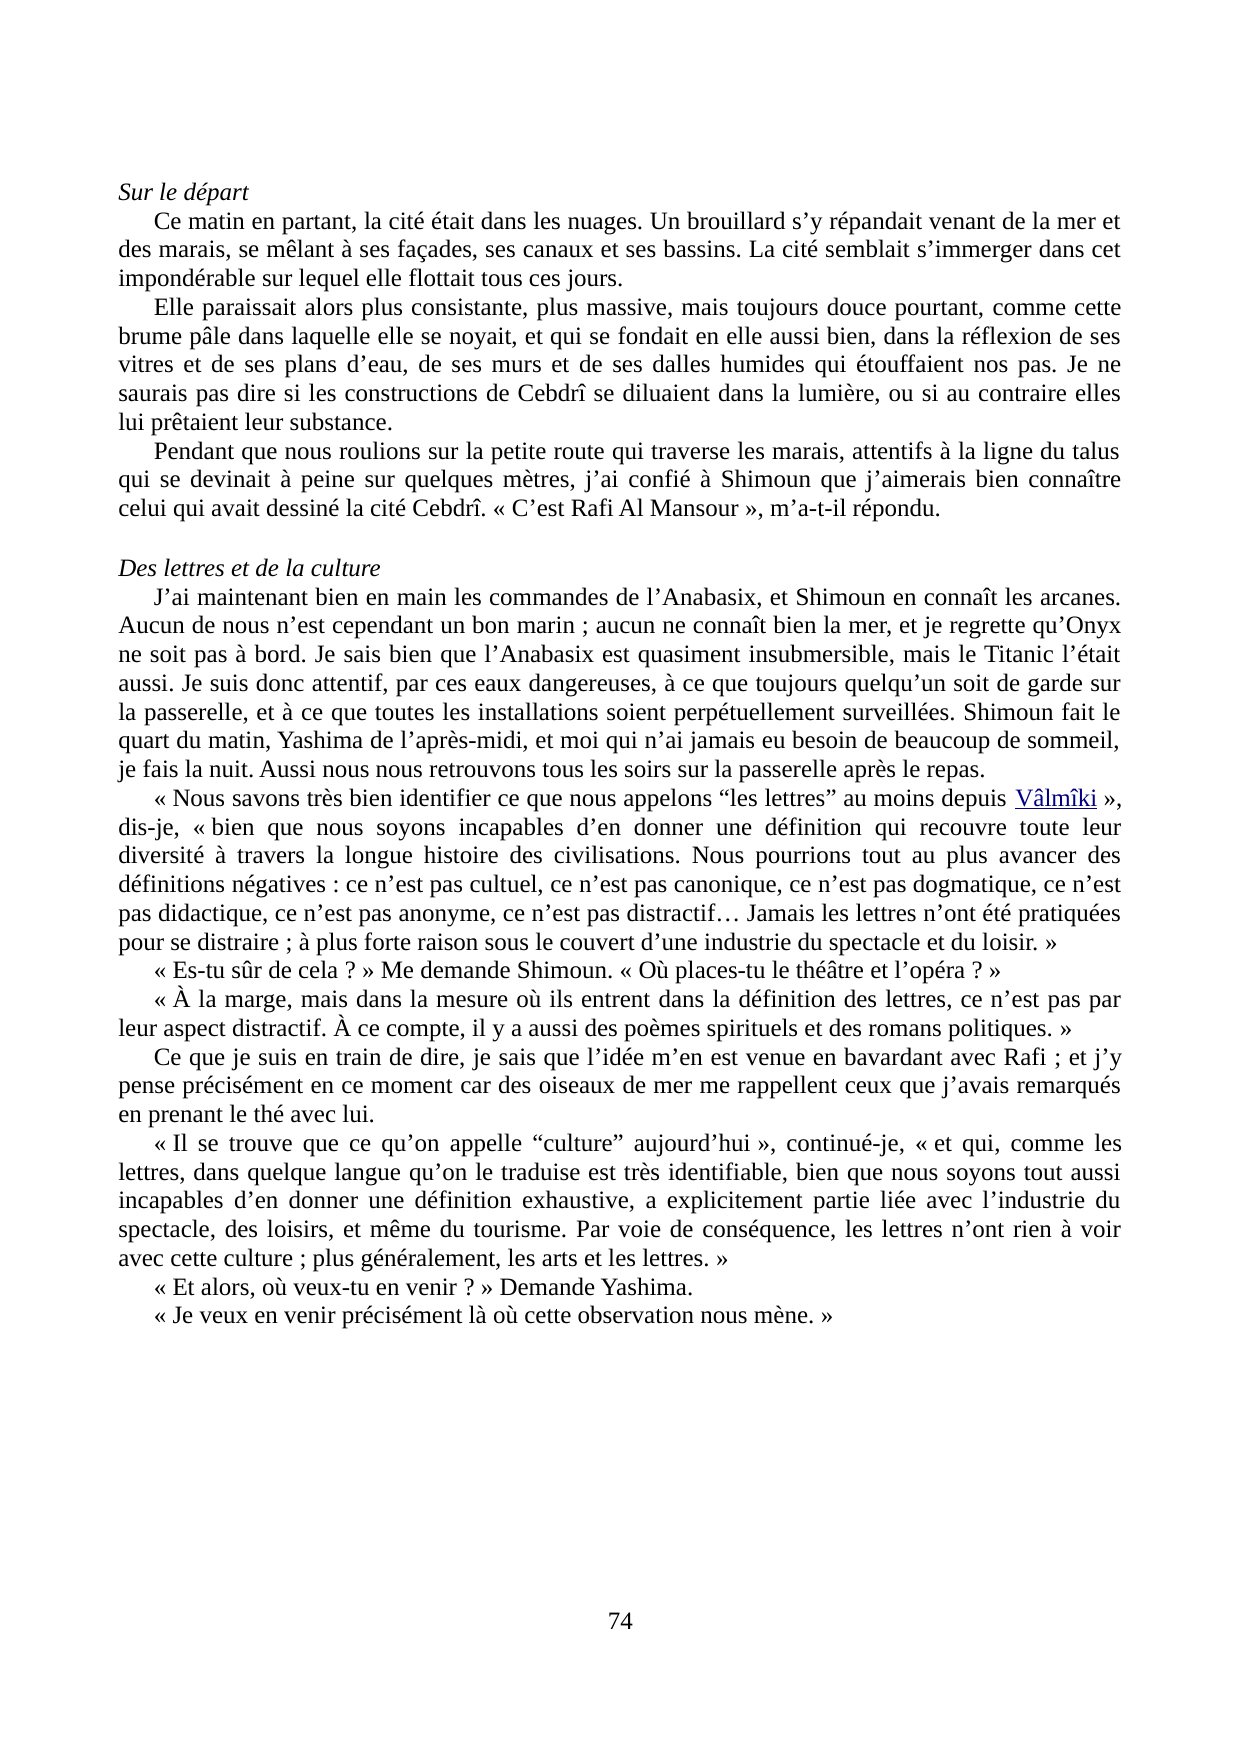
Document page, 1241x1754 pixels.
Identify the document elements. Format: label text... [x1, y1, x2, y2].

subtitle Sur le départ [118, 177, 1122, 206]
text Ce matin en partant, la cité était dans les nuages. Un brouillard s’y répandait venant de la mer et des marais, se mêlant à ses façades, ses canaux et ses bassins. La cité semblait s’immerger dans cet impondérable sur lequel elle flottait tous ces jours. [118, 206, 1122, 292]
text J’ai maintenant bien en main les commandes de l’Anabasix, et Shimoun en connaît les arcanes. Aucun de nous n’est cependant un bon marin ; aucun ne connaît bien la mer, et je regrette qu’Onyx ne soit pas à bord. Je sais bien que l’Anabasix est quasiment insubmersible, mais le Titanic l’était aussi. Je suis donc attentif, par ces eaux dangereuses, à ce que toujours quelqu’un soit de garde sur la passerelle, et à ce que toutes les installations soient perpétuellement surveillées. Shimoun fait le quart du matin, Yashima de l’après-midi, et moi qui n’ai jamais eu besoin de beaucoup de sommeil, je fais la nuit. Aussi nous nous retrouvons tous les soirs sur la passerelle après le repas. [118, 582, 1122, 783]
text Ce que je suis en train de dire, je sais que l’idée m’en est venue en bavardant avec Rafi ; et j’y pense précisément en ce moment car des oiseaux de mer me rappellent ceux que j’avais remarqués en prenant le thé avec lui. [118, 1042, 1122, 1128]
text Pendant que nous roulions sur la petite route qui traverse les marais, attentifs à la ligne du talus qui se devinait à peine sur quelques mètres, j’ai confié à Shimoun que j’aimerais bien connaître celui qui avait dessiné la cité Cebdrî. « C’est Rafi Al Mansour », m’a-t-il répondu. [118, 436, 1122, 522]
text « À la marge, mais dans la mesure où ils entrent dans la définition des lettres, ce n’est pas par leur aspect distractif. À ce compte, il y a aussi des poèmes spirituels et des romans politiques. » [118, 984, 1122, 1042]
text « Es-tu sûr de cela ? » Me demande Shimoun. « Où places-tu le théâtre et l’opéra ? » [118, 955, 1122, 984]
subtitle Des lettres et de la culture [118, 553, 1122, 582]
text « Nous savons très bien identifier ce que nous appelons “les lettres” au moins depuis Vâlmîki », dis-je, « bien que nous soyons incapables d’en donner une définition qui recouvre toute leur diversité à travers la longue histoire des civilisations. Nous pourrions tout au plus avancer des définitions négatives : ce n’est pas cultuel, ce n’est pas canonique, ce n’est pas dogmatique, ce n’est pas didactique, ce n’est pas anonyme, ce n’est pas distractif… Jamais les lettres n’ont été pratiquées pour se distraire ; à plus forte raison sous le couvert d’une industrie du spectacle et du loisir. » [118, 783, 1122, 955]
text « Et alors, où veux-tu en venir ? » Demande Yashima. [118, 1272, 1122, 1300]
text « Je veux en venir précisément là où cette observation nous mène. » [118, 1300, 1122, 1329]
text « Il se trouve que ce qu’on appelle “culture” aujourd’hui », continué-je, « et qui, comme les lettres, dans quelque langue qu’on le traduise est très identifiable, bien que nous soyons tout aussi incapables d’en donner une définition exhaustive, a explicitement partie liée avec l’industrie du spectacle, des loisirs, et même du tourisme. Par voie de conséquence, les lettres n’ont rien à voir avec cette culture ; plus généralement, les arts et les lettres. » [118, 1128, 1122, 1272]
text Elle paraissait alors plus consistante, plus massive, mais toujours douce pourtant, comme cette brume pâle dans laquelle elle se noyait, et qui se fondait en elle aussi bien, dans la réflexion de ses vitres et de ses plans d’eau, de ses murs et de ses dalles humides qui étouffaient nos pas. Je ne saurais pas dire si les constructions de Cebdrî se diluaient dans la lumière, ou si au contraire elles lui prêtaient leur substance. [118, 292, 1122, 436]
